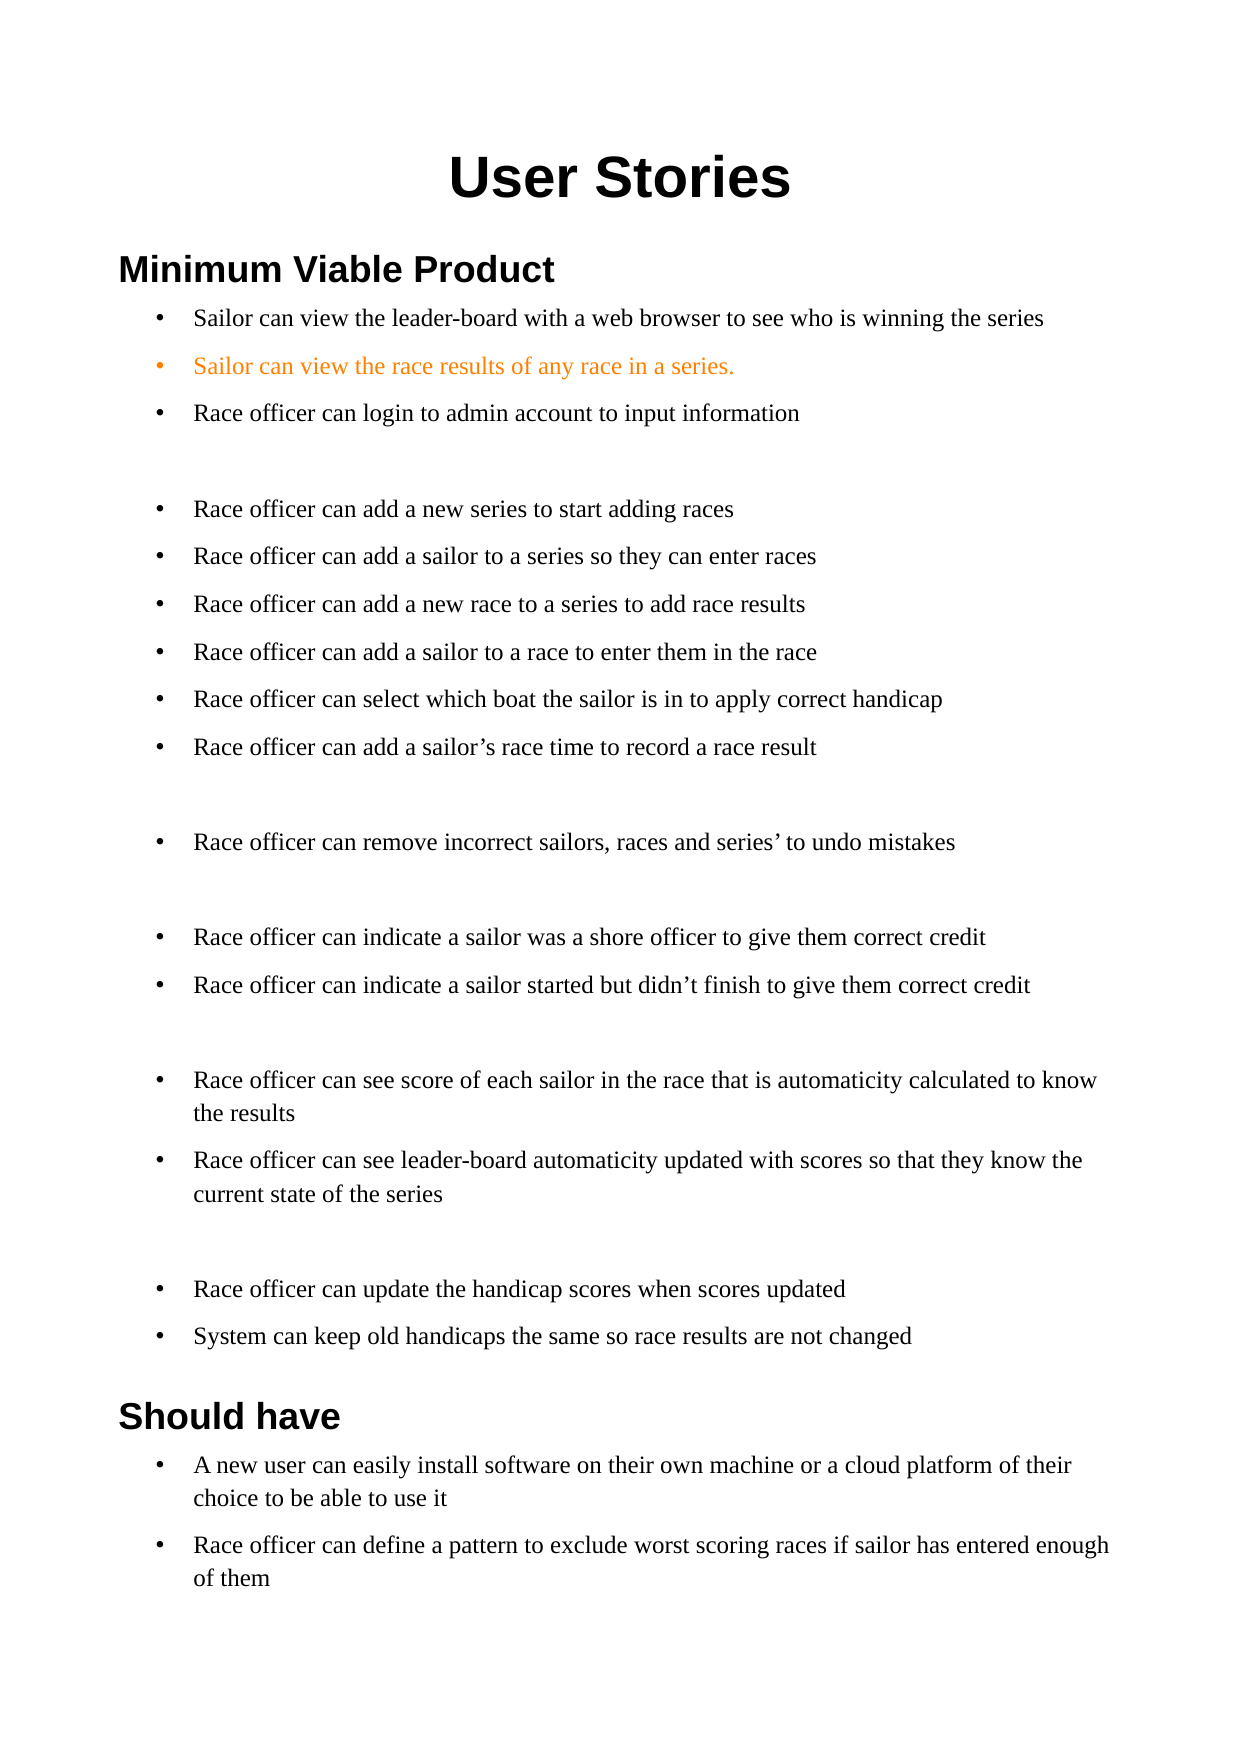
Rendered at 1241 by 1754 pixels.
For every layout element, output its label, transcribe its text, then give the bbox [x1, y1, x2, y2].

list Race officer can remove incorrect sailors, races and series’ to undo mistakes [156, 827, 1122, 856]
list Race officer can add a new series to start adding races [156, 494, 1122, 522]
list Race officer can indicate a sailor was a shore officer to give them correct credit [156, 922, 1122, 951]
list Race officer can add a sailor to a series so they can enter races [156, 541, 1122, 570]
title User Stories [118, 143, 1122, 210]
subtitle Should have [118, 1394, 1122, 1437]
list Race officer can login to admin account to input information [156, 398, 1122, 427]
list Race officer can select which boat the sailor is in to apply correct handicap [156, 684, 1122, 713]
list Race officer can add a sailor’s race time to record a race result [156, 732, 1122, 761]
subtitle Minimum Viable Product [118, 248, 1122, 291]
list A new user can easily install software on their own machine or a cloud platform of their choice to be able to use it [156, 1450, 1122, 1511]
list Sailor can view the leader-board with a web browser to see who is winning the series [156, 303, 1122, 332]
list Race officer can add a sailor to a race to enter them in the race [156, 637, 1122, 665]
list System can keep old handicaps the same so race results are not changed [156, 1321, 1122, 1350]
list Sailor can view the race results of any race in a series. [156, 351, 1122, 380]
list Race officer can indicate a sailor started but didn’t finish to give them correct credit [156, 970, 1122, 998]
list Race officer can add a new race to a series to add race results [156, 589, 1122, 618]
list Race officer can define a pattern to exclude worst scoring races if sailor has entered enough of them [156, 1530, 1122, 1592]
list Race officer can see score of each sailor in the race that is automaticity calculated to know the results [156, 1065, 1122, 1127]
list Race officer can see leader-board automaticity updated with scores so that they know the current state of the series [156, 1146, 1122, 1207]
list Race officer can update the handicap scores when scores updated [156, 1274, 1122, 1303]
